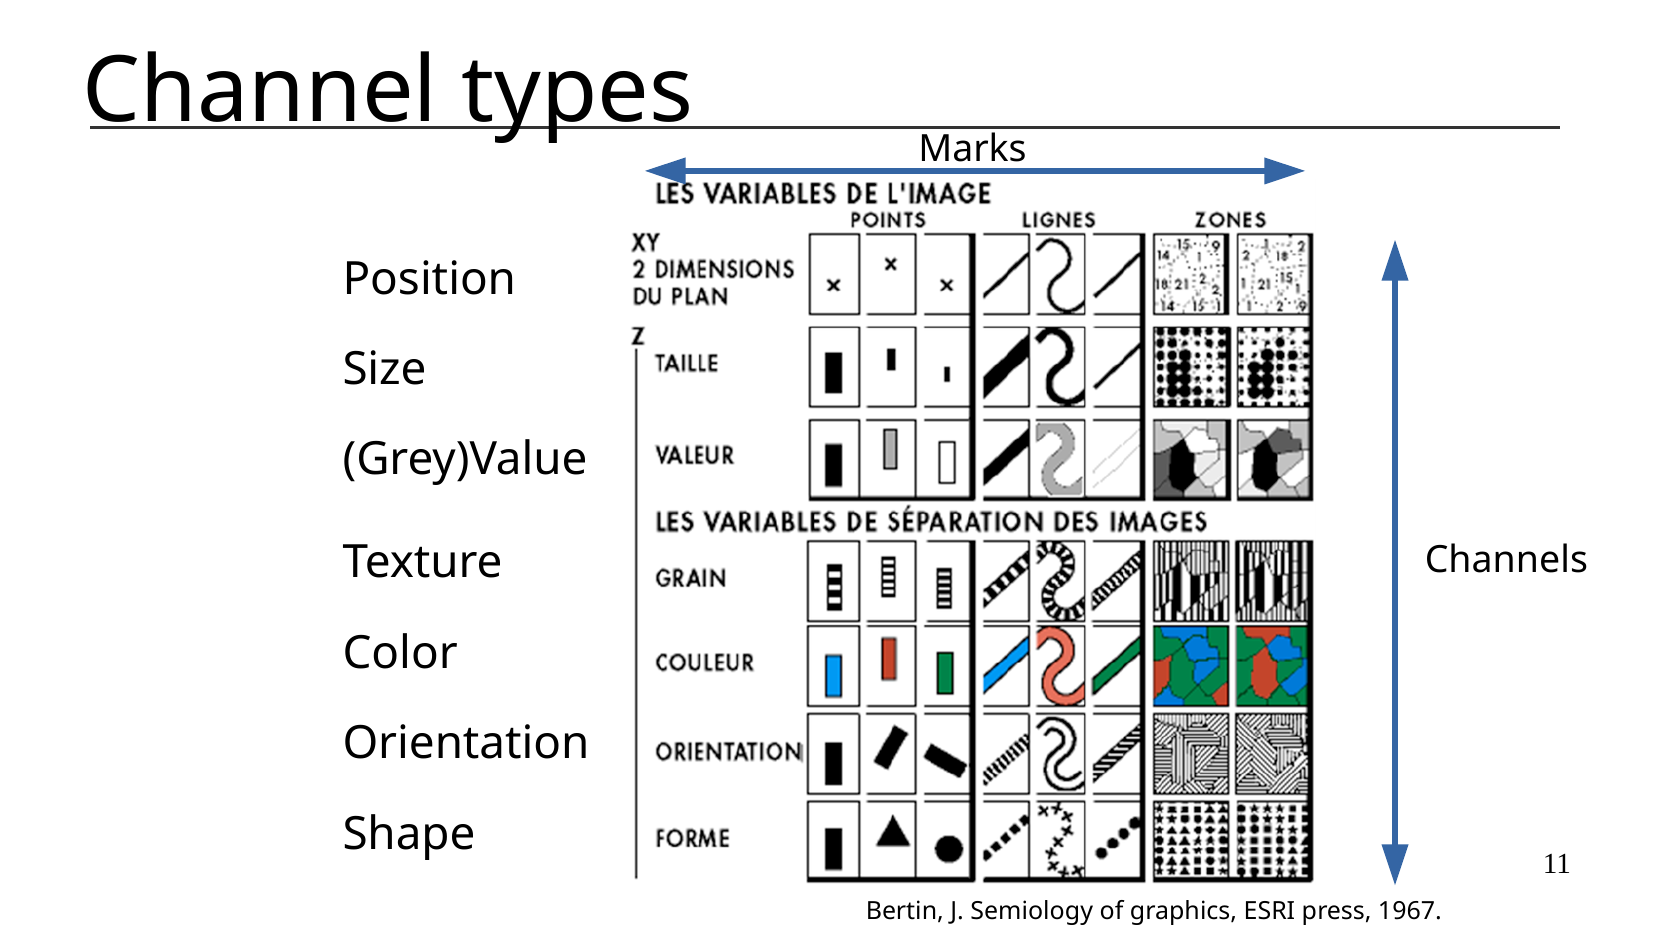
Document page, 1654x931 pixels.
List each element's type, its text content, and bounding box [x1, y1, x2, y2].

text_box Marks [903, 114, 1042, 168]
picture [622, 179, 1316, 886]
text_box Bertin, J. Semiology of graphics, ESRI press, 1967. [851, 885, 1471, 930]
text_box Position Size (Grey)Value Texture Color Orientation Shape [327, 240, 645, 901]
text_box Channels [1410, 525, 1611, 585]
title Channel types [82, 32, 1571, 140]
